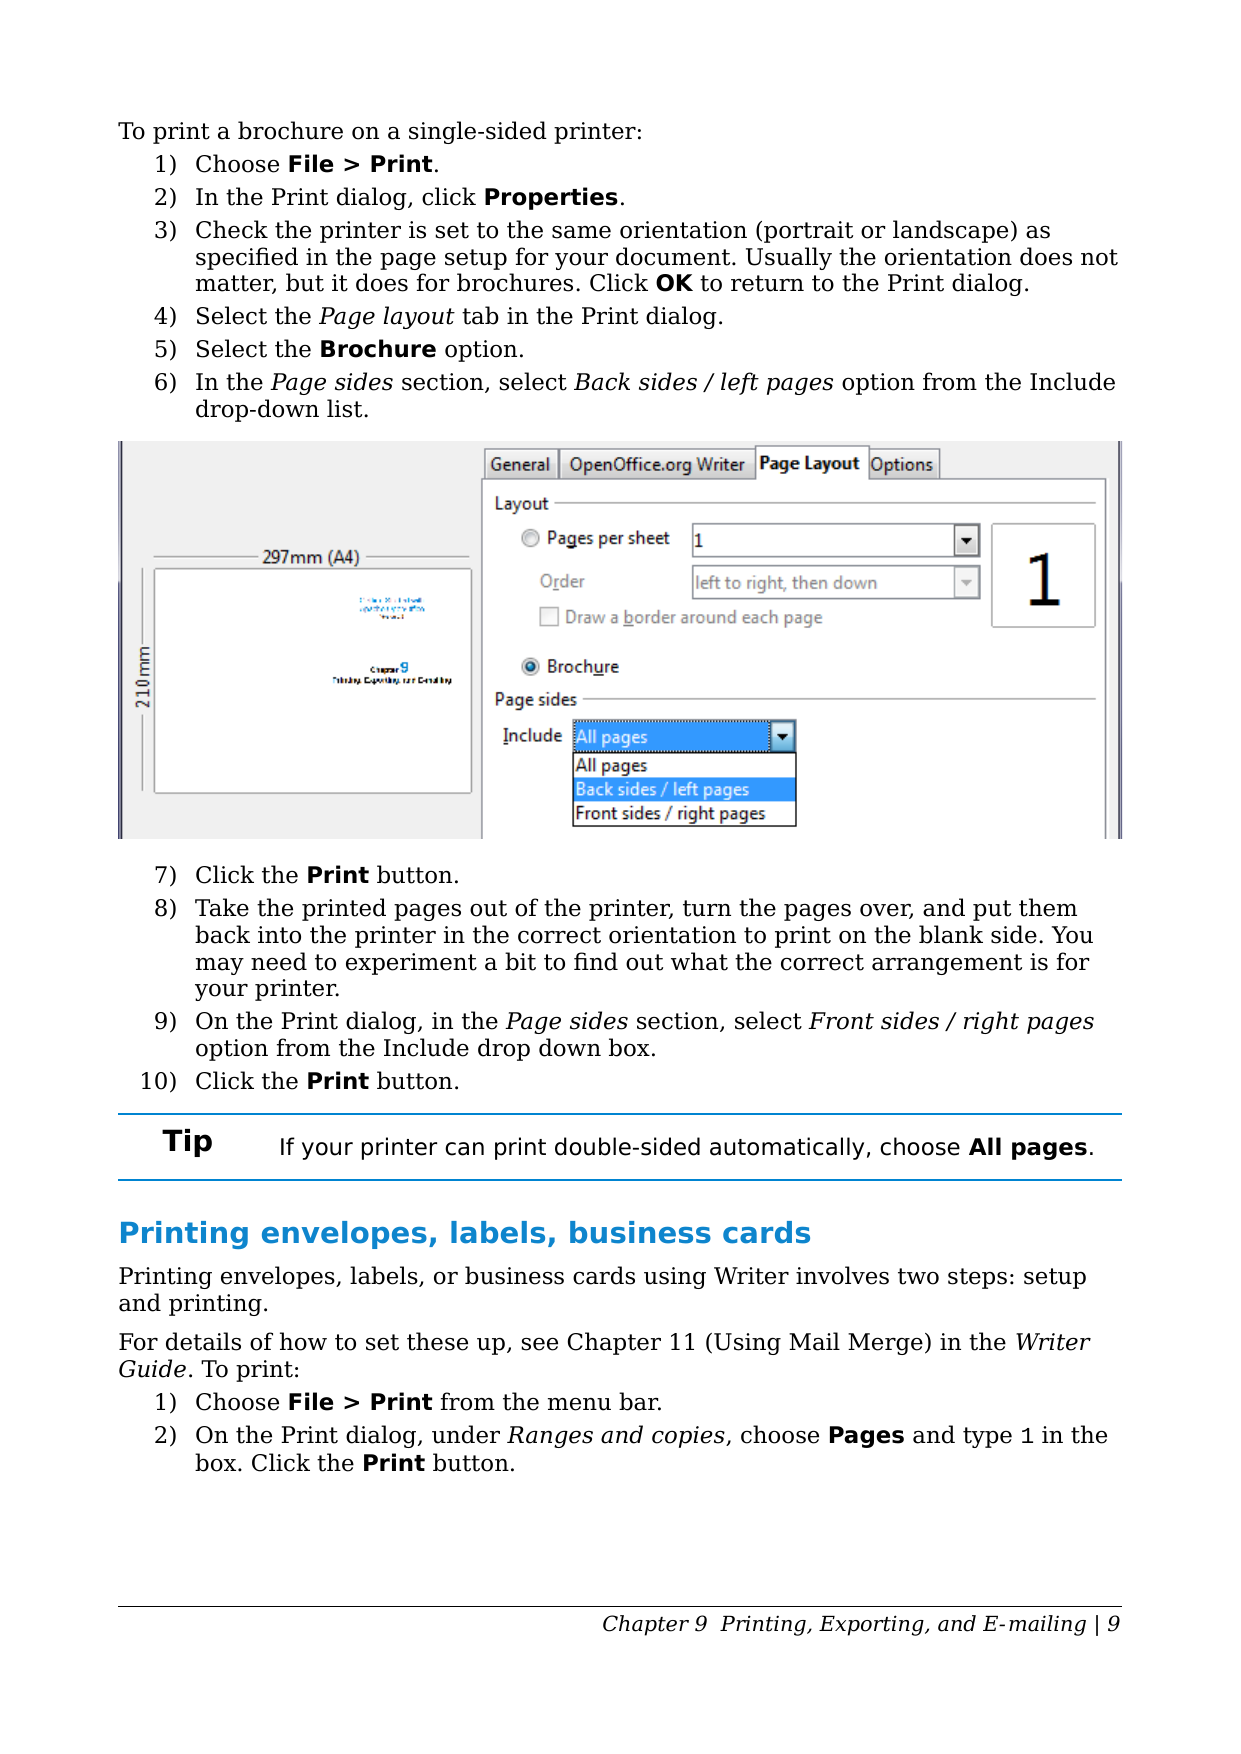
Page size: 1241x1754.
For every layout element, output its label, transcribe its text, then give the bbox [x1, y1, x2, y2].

picture [118, 441, 1123, 839]
list To print a brochure on a single-sided printer: [118, 118, 1122, 145]
list Take the printed pages out of the printer, turn the pages over, and put them back into the printer in the correct orientation to print on the blank side. You may need to experiment a bit to find out what the correct arrangement is for your printer. [177, 896, 1122, 1002]
list Choose File > Print from the menu bar. [177, 1389, 1122, 1416]
list Click the Print button. [177, 1068, 1122, 1095]
table_header If your printer can print double-sided automatically, choose All pages. [258, 1115, 1122, 1179]
list In the Page sides section, select Back sides / left pages option from the Include drop-down list. [177, 369, 1122, 422]
table_header Tip [118, 1115, 257, 1179]
list Check the printer is set to the same orientation (portrait or landscape) as specified in the page setup for your document. Usually the orientation does not matter, but it does for brochures. Click OK to return to the Print dialog. [177, 217, 1122, 297]
list Select the Brochure option. [177, 336, 1122, 363]
list On the Print dialog, under Ranges and copies, choose Pages and type 1 in the box. Click the Print button. [177, 1422, 1122, 1477]
list On the Print dialog, in the Page sides section, select Front sides / right pages option from the Include drop down box. [177, 1008, 1122, 1062]
list Choose File > Print. [177, 151, 1122, 178]
subtitle Printing envelopes, labels, business cards [118, 1217, 1122, 1251]
list Click the Print button. [177, 863, 1122, 889]
list Select the Page layout tab in the Print dialog. [177, 303, 1122, 330]
list In the Print dialog, click Properties. [177, 184, 1122, 211]
list For details of how to set these up, see Chapter 11 (Using Mail Merge) in the Writer Guide. To print: [118, 1329, 1122, 1382]
text Printing envelopes, labels, or business cards using Writer involves two steps: setup and printing. [118, 1263, 1122, 1317]
